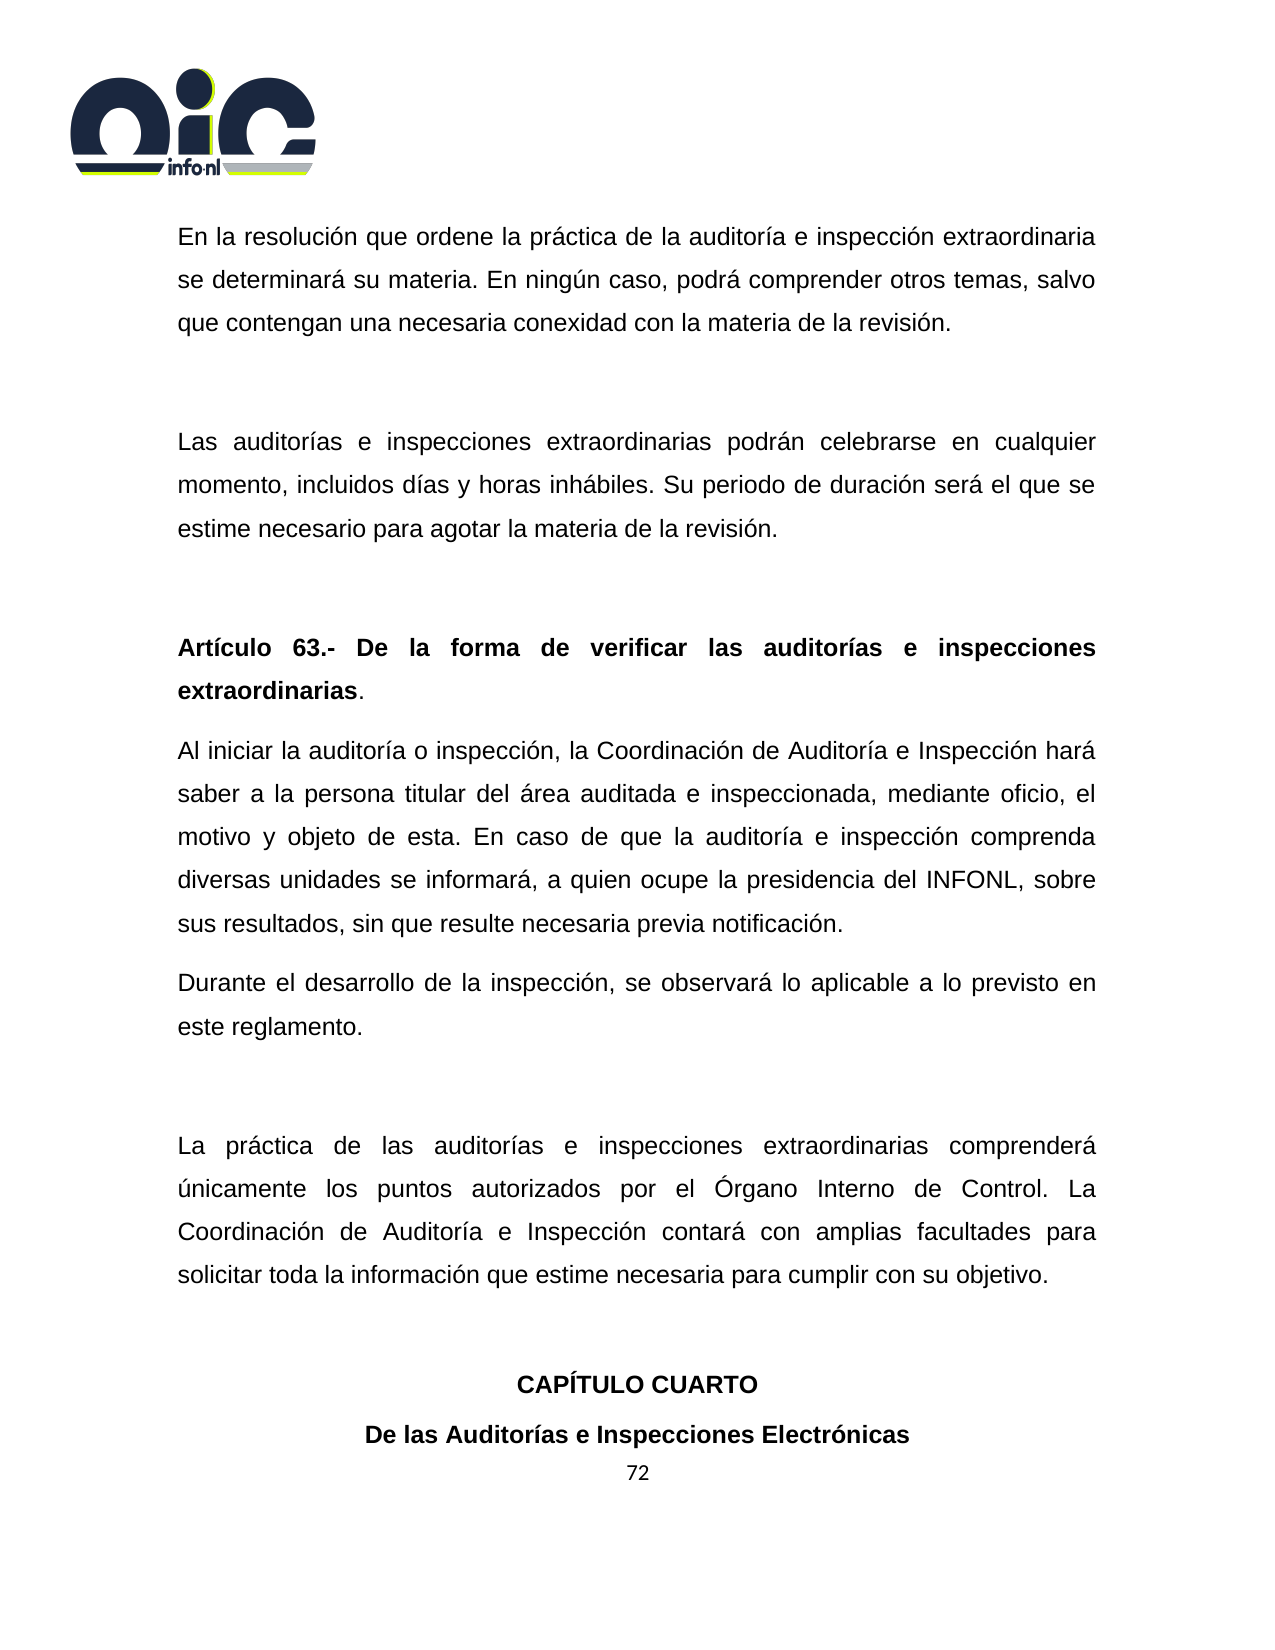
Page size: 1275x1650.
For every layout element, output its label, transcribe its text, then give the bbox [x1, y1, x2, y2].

text Al iniciar la auditoría o inspección, la Coordinación de Auditoría e Inspección hará saber a la persona titular del área auditada e inspeccionada, mediante oficio, el motivo y objeto de esta. En caso de que la auditoría e inspección comprenda diversas unidades se informará, a quien ocupe la presidencia del INFONL, sobre sus resultados, sin que resulte necesaria previa notificación. [177, 736, 1098, 937]
text Las auditorías e inspecciones extraordinarias podrán celebrarse en cualquier momento, incluidos días y horas inhábiles. Su periodo de duración será el que se estime necesario para agotar la materia de la revisión. [177, 427, 1098, 542]
text De las Auditorías e Inspecciones Electrónicas [177, 1420, 1098, 1448]
text CAPÍTULO CUARTO [177, 1370, 1098, 1399]
text Artículo 63.- De la forma de verificar las auditorías e inspecciones extraordinarias. [177, 633, 1098, 705]
text En la resolución que ordene la práctica de la auditoría e inspección extraordinaria se determinará su materia. En ningún caso, podrá comprender otros temas, salvo que contengan una necesaria conexidad con la materia de la revisión. [177, 222, 1098, 337]
text La práctica de las auditorías e inspecciones extraordinarias comprenderá únicamente los puntos autorizados por el Órgano Interno de Control. La Coordinación de Auditoría e Inspección contará con amplias facultades para solicitar toda la información que estime necesaria para cumplir con su objetivo. [177, 1131, 1098, 1289]
text Durante el desarrollo de la inspección, se observará lo aplicable a lo previsto en este reglamento. [177, 968, 1098, 1040]
